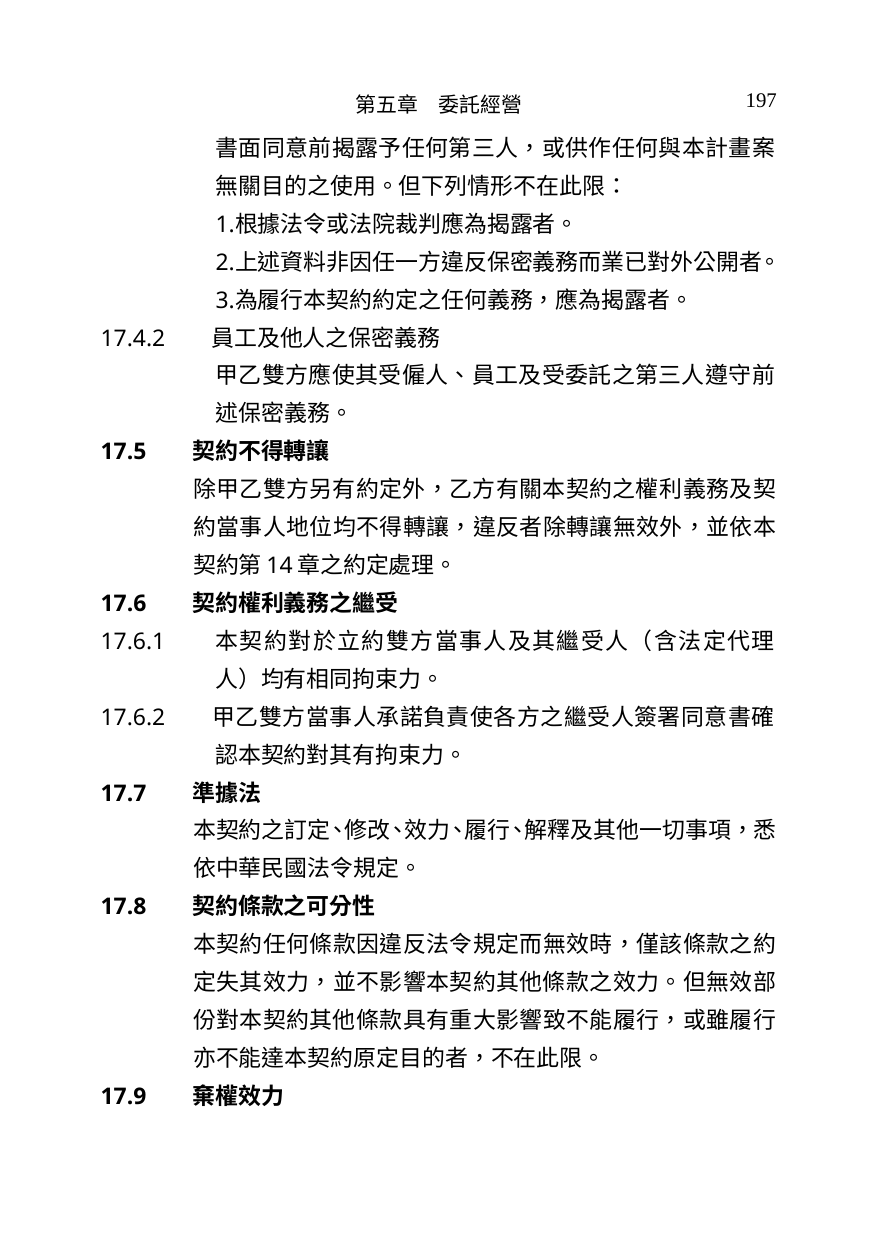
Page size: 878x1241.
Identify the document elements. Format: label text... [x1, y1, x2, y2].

text 17.8 契約條款之可分性 [100, 886, 777, 924]
text 17.6.1 本契約對於立約雙方當事人及其繼受人（含法定代理人）均有相同拘束力。 [100, 620, 777, 696]
text 書面同意前揭露予任何第三人，或供作任何與本計畫案無關目的之使用。但下列情形不在此限： [215, 127, 777, 203]
text 1.根據法令或法院裁判應為揭露者。 [215, 203, 777, 241]
text 17.4.2 員工及他人之保密義務 [100, 317, 777, 355]
text 17.6 契約權利義務之繼受 [100, 582, 777, 620]
text 本契約之訂定、修改、效力、履行、解釋及其他一切事項，悉依中華民國法令規定。 [193, 810, 777, 886]
text 17.5 契約不得轉讓 [100, 431, 777, 469]
text 本契約任何條款因違反法令規定而無效時，僅該條款之約定失其效力，並不影響本契約其他條款之效力。但無效部份對本契約其他條款具有重大影響致不能履行，或雖履行亦不能達本契約原定目的者，不在此限。 [193, 924, 777, 1075]
text 甲乙雙方應使其受僱人、員工及受委託之第三人遵守前述保密義務。 [215, 355, 777, 431]
text 2.上述資料非因任一方違反保密義務而業已對外公開者。 [215, 241, 777, 279]
text 17.7 準據法 [100, 772, 777, 810]
text 除甲乙雙方另有約定外，乙方有關本契約之權利義務及契約當事人地位均不得轉讓，違反者除轉讓無效外，並依本契約第14章之約定處理。 [193, 469, 777, 582]
text 3.為履行本契約約定之任何義務，應為揭露者。 [215, 279, 777, 317]
text 17.6.2 甲乙雙方當事人承諾負責使各方之繼受人簽署同意書確認本契約對其有拘束力。 [100, 696, 777, 772]
text 17.9 棄權效力 [100, 1075, 777, 1113]
